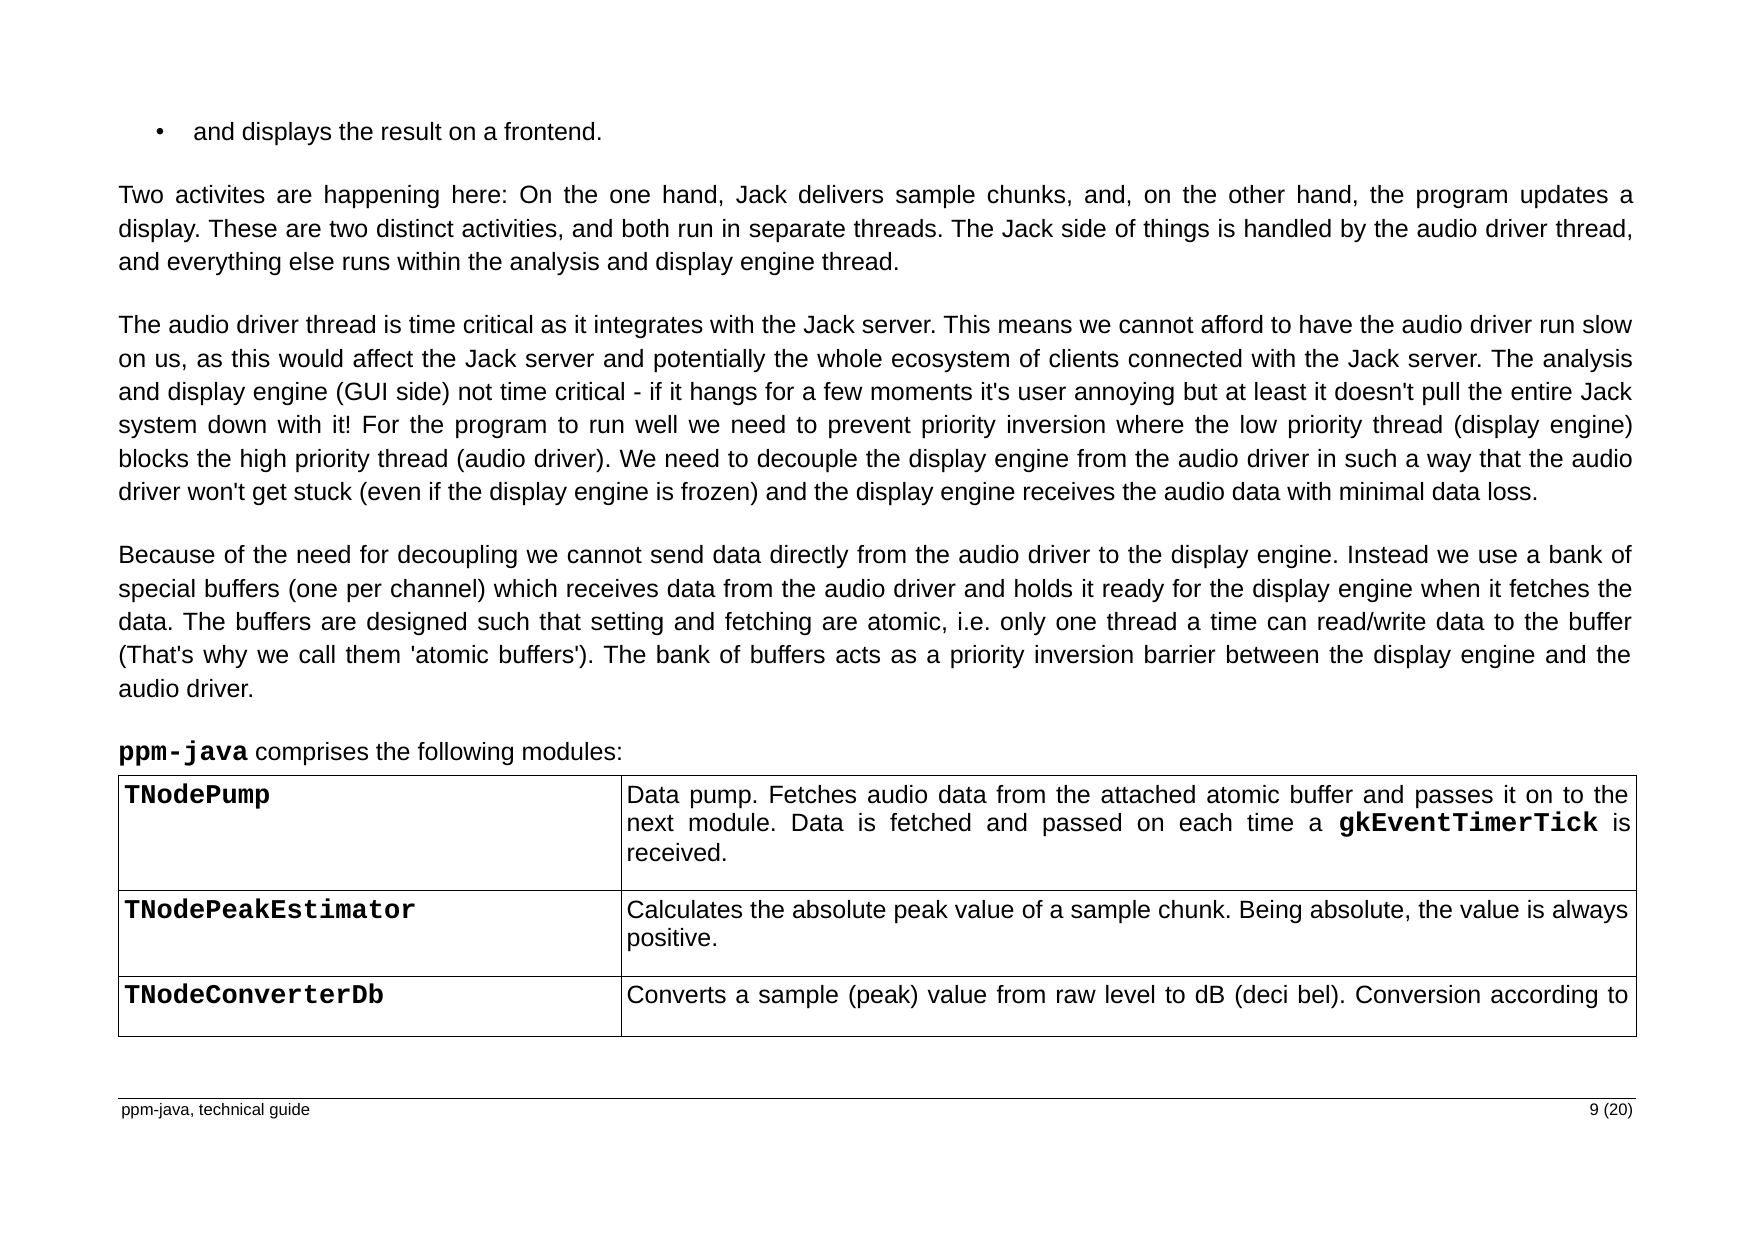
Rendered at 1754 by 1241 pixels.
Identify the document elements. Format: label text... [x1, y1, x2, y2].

table_header Data pump. Fetches audio data from the attached atomic buffer and passes it on to the next module. Data is fetched and passed on each time a gkEventTimerTick is received. [622, 776, 1636, 890]
text Two activites are happening here: On the one hand, Jack delivers sample chunks, and, on the other hand, the program updates a display. These are two distinct activities, and both run in separate threads. The Jack side of things is handled by the audio driver thread, and everything else runs within the analysis and display engine thread. [118, 181, 1636, 276]
table_cell TNodeConverterDb [119, 977, 621, 1036]
text Because of the need for decoupling we cannot send data directly from the audio driver to the display engine. Instead we use a bank of special buffers (one per channel) which receives data from the audio driver and holds it ready for the display engine when it fetches the data. The buffers are designed such that setting and fetching are atomic, i.e. only one thread a time can read/write data to the buffer (That's why we call them 'atomic buffers'). The bank of buffers acts as a priority inversion barrier between the display engine and the audio driver. [118, 541, 1636, 703]
text ppm-java comprises the following modules: [118, 738, 1636, 768]
table_cell Calculates the absolute peak value of a sample chunk. Being absolute, the value is always positive. [622, 891, 1636, 976]
table_cell TNodePeakEstimator [119, 891, 621, 976]
text The audio driver thread is time critical as it integrates with the Jack server. This means we cannot afford to have the audio driver run slow on us, as this would affect the Jack server and potentially the whole ecosystem of clients connected with the Jack server. The analysis and display engine (GUI side) not time critical - if it hangs for a few moments it's user annoying but at least it doesn't pull the entire Jack system down with it! For the program to run well we need to prevent priority inversion where the low priority thread (display engine) blocks the high priority thread (audio driver). We need to decouple the display engine from the audio driver in such a way that the audio driver won't get stuck (even if the display engine is frozen) and the display engine receives the audio data with minimal data loss. [118, 311, 1636, 506]
list and displays the result on a frontend. [156, 118, 1636, 146]
table_cell Converts a sample (peak) value from raw level to dB (deci bel). Conversion according to [622, 977, 1636, 1036]
table_header TNodePump [119, 776, 621, 890]
